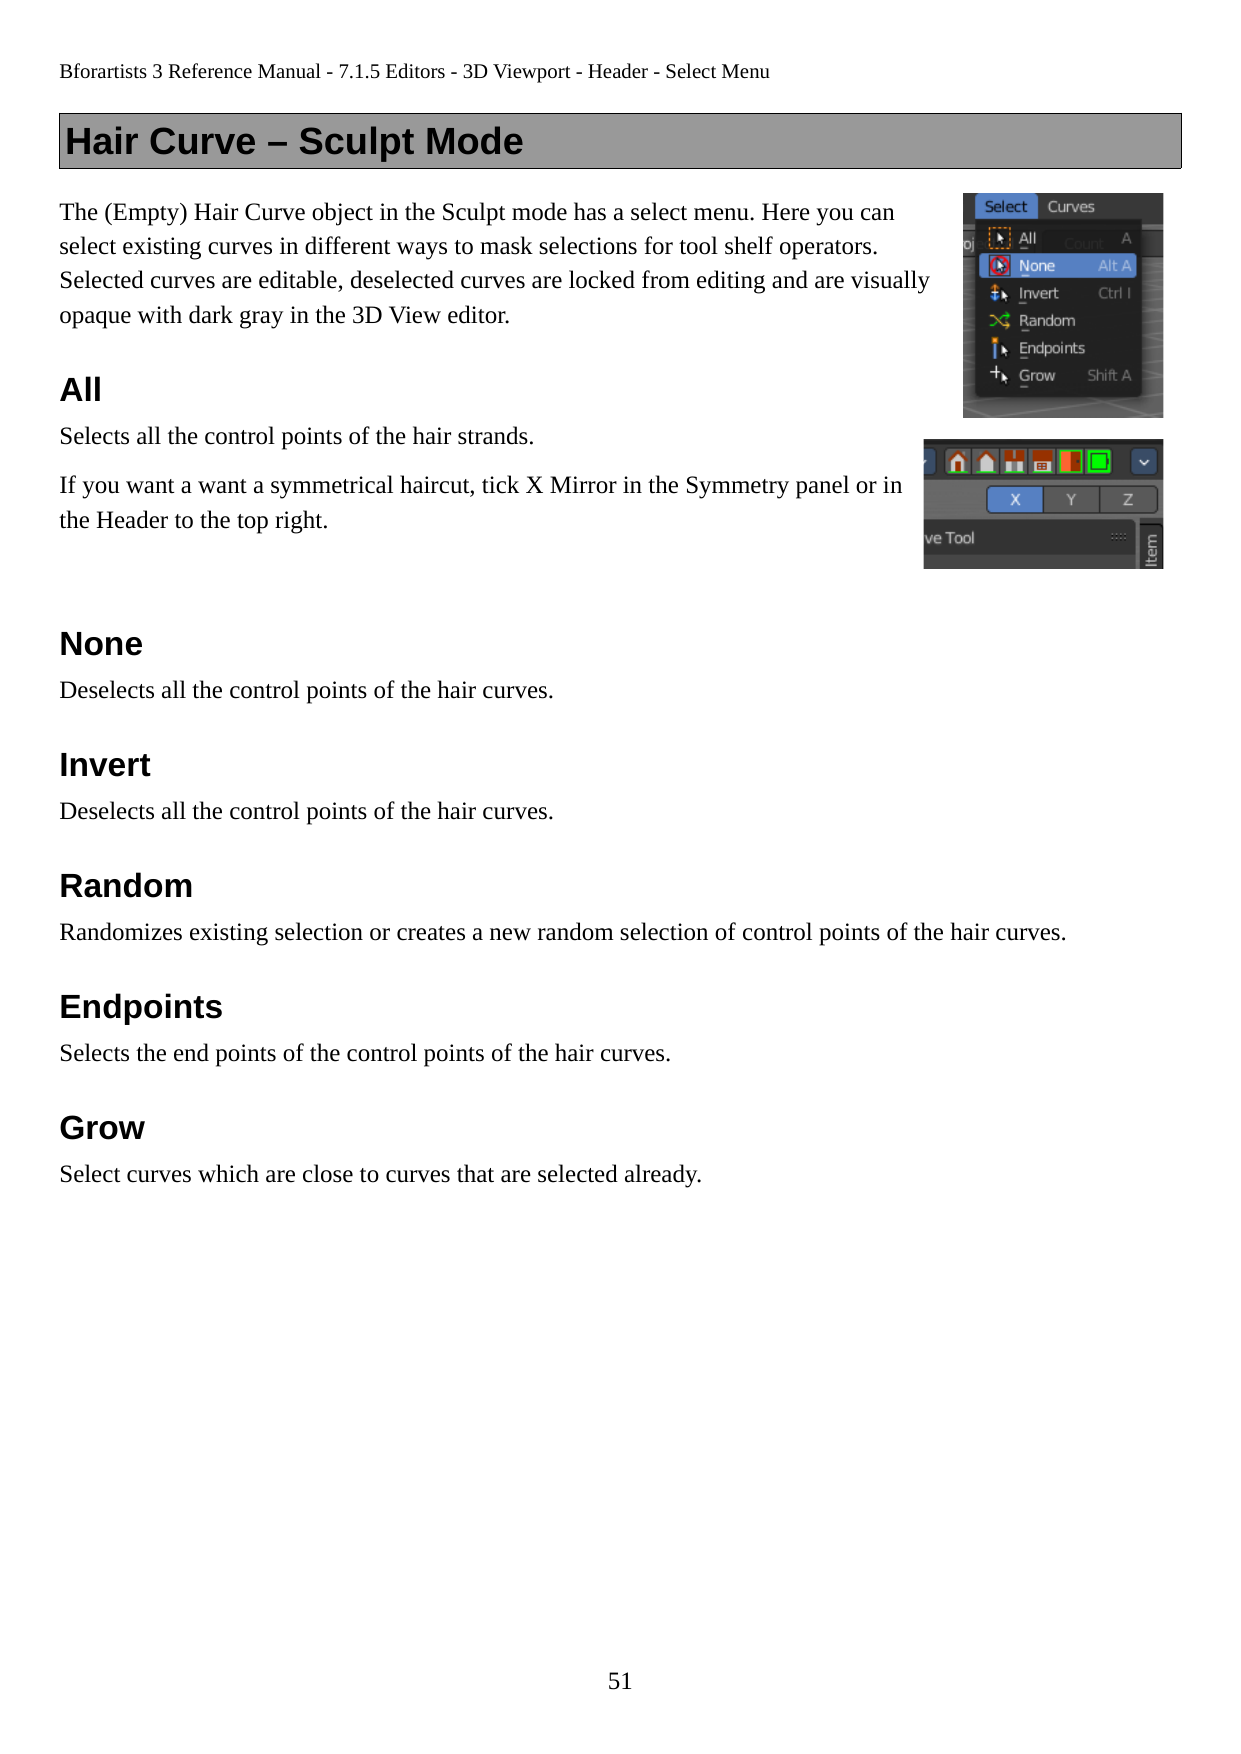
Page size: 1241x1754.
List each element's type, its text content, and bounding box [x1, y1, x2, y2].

text The (Empty) Hair Curve object in the Sculpt mode has a select menu. Here you can select existing curves in different ways to mask selections for tool shelf operators. Selected curves are editable, deselected curves are locked from editing and are visually opaque with dark gray in the 3D View editor. [59, 197, 963, 329]
text If you want a want a symmetrical haircut, tick X Mirror in the Symmetry panel or in the Header to the top right. [59, 470, 923, 533]
subtitle All [59, 370, 963, 409]
subtitle [1164, 370, 1181, 409]
text Deselects all the control points of the hair curves. [59, 796, 1181, 824]
subtitle Grow [59, 1108, 1181, 1146]
subtitle Endpoints [59, 987, 1181, 1025]
subtitle Random [59, 866, 1181, 904]
picture [963, 193, 1164, 418]
subtitle Invert [59, 745, 1181, 783]
text Selects the end points of the control points of the hair curves. [59, 1038, 1181, 1067]
text Randomizes existing selection or creates a new random selection of control points of the hair curves. [59, 917, 1181, 946]
picture [923, 439, 1164, 569]
subtitle None [59, 624, 1181, 662]
text Deselects all the control points of the hair curves. [59, 675, 1181, 703]
text Selects all the control points of the hair strands. [59, 421, 1181, 450]
text Select curves which are close to curves that are selected already. [59, 1159, 1181, 1188]
table_header Hair Curve – Sculpt Mode [60, 114, 1181, 168]
